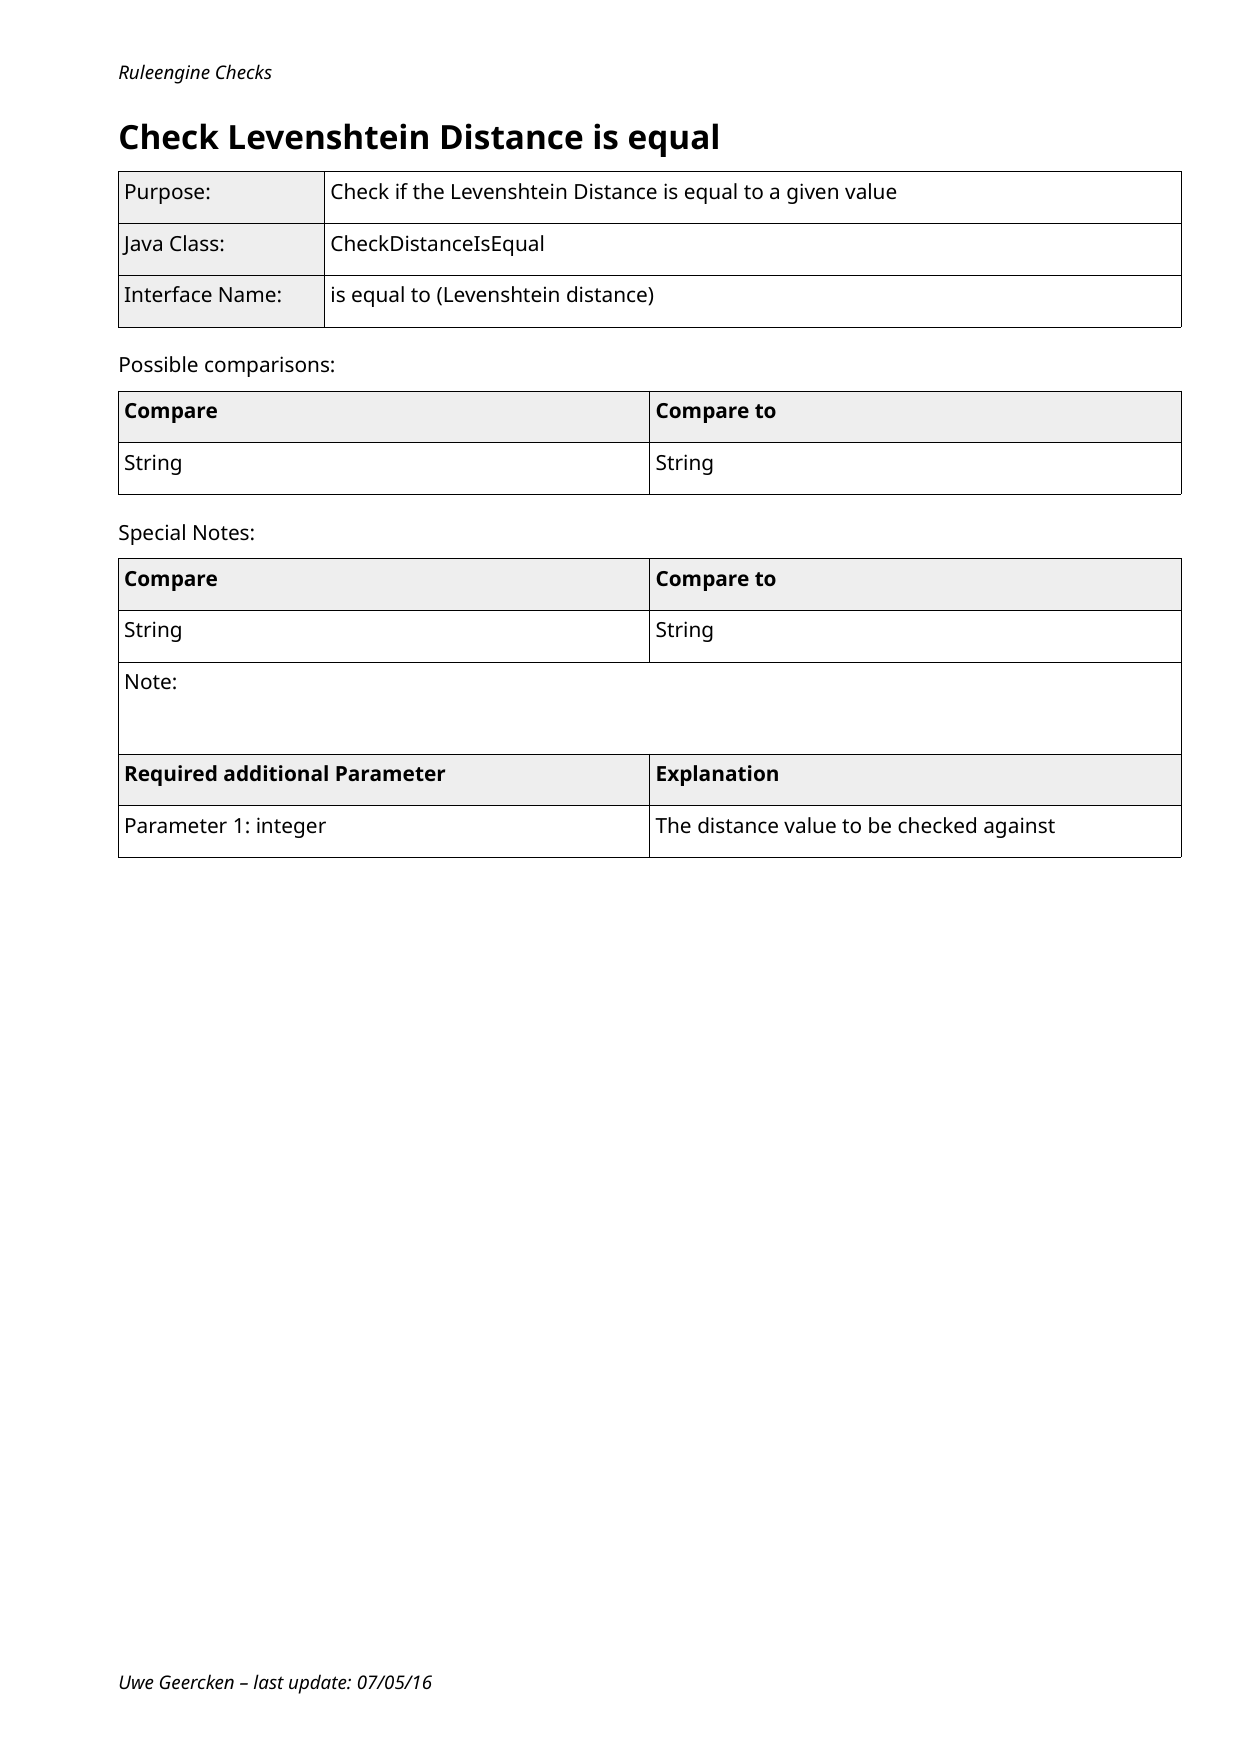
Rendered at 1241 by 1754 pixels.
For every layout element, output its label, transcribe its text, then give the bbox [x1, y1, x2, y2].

table_cell Note: [119, 663, 1181, 753]
table_cell String [650, 443, 1181, 494]
table_cell Interface Name: [119, 276, 324, 327]
table_header Compare to [650, 559, 1181, 610]
table_cell CheckDistanceIsEqual [325, 224, 1181, 275]
text Possible comparisons: [118, 350, 1181, 379]
text Special Notes: [118, 518, 1181, 546]
table_header Purpose: [119, 172, 324, 223]
table_cell is equal to (Levenshtein distance) [325, 276, 1181, 327]
table_cell The distance value to be checked against [650, 806, 1181, 857]
text Check Levenshtein Distance is equal [118, 114, 1181, 159]
table_cell String [119, 611, 649, 662]
table_cell String [650, 611, 1181, 662]
table_cell Explanation [650, 755, 1181, 805]
table_cell String [119, 443, 649, 494]
table_cell Java Class: [119, 224, 324, 275]
table_header Compare [119, 392, 649, 442]
table_cell Parameter 1: integer [119, 806, 649, 857]
table_header Check if the Levenshtein Distance is equal to a given value [325, 172, 1181, 223]
table_cell Required additional Parameter [119, 755, 649, 805]
table_header Compare to [650, 392, 1181, 442]
table_header Compare [119, 559, 649, 610]
